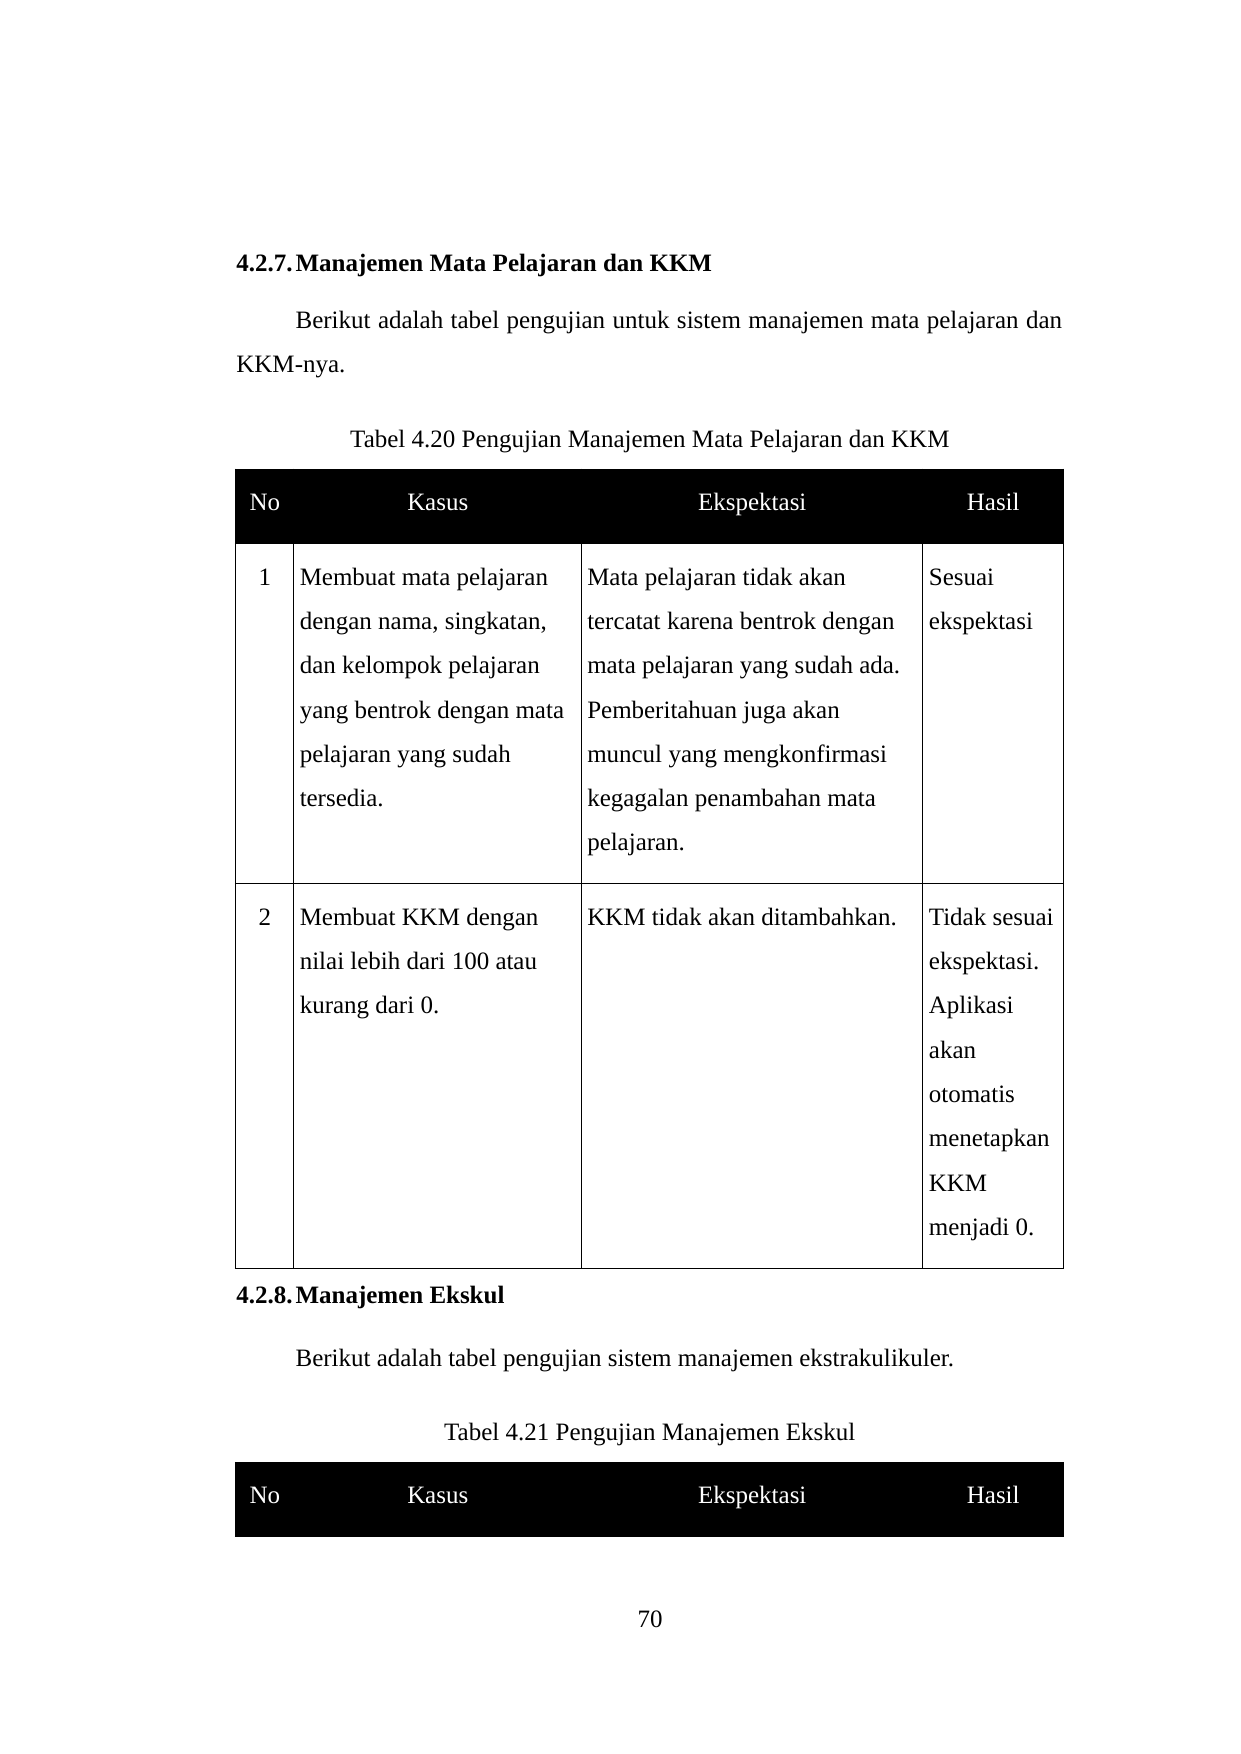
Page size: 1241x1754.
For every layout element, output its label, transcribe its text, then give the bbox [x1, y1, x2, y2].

table_cell 2 [236, 884, 293, 1267]
text Berikut adalah tabel pengujian sistem manajemen ekstrakulikuler. [236, 1331, 1063, 1375]
list Manajemen Ekskul [236, 1269, 1063, 1313]
table_header No [236, 470, 293, 543]
table_cell Sesuai ekspektasi [923, 544, 1063, 883]
table_cell KKM tidak akan ditambahkan. [582, 884, 922, 1267]
text Tabel 4.20 Pengujian Manajemen Mata Pelajaran dan KKM [236, 412, 1063, 456]
table_cell Tidak sesuai ekspektasi. Aplikasi akan otomatis menetapkan KKM menjadi 0. [923, 884, 1063, 1267]
table_header No [236, 1463, 293, 1536]
text Berikut adalah tabel pengujian untuk sistem manajemen mata pelajaran dan KKM-nya. [236, 293, 1063, 382]
table_header Kasus [294, 1463, 581, 1536]
table_header Ekspektasi [582, 470, 922, 543]
table_cell 1 [236, 544, 293, 883]
text Tabel 4.21 Pengujian Manajemen Ekskul [236, 1405, 1063, 1449]
table_header Kasus [294, 470, 581, 543]
table_header Hasil [923, 470, 1063, 543]
table_cell Mata pelajaran tidak akan tercatat karena bentrok dengan mata pelajaran yang sudah ada. Pemberitahuan juga akan muncul yang mengkonfirmasi kegagalan penambahan mata pelajaran. [582, 544, 922, 883]
table_header Hasil [923, 1463, 1063, 1536]
subtitle Manajemen Mata Pelajaran dan KKM [236, 236, 1063, 281]
table_cell Membuat mata pelajaran dengan nama, singkatan, dan kelompok pelajaran yang bentrok dengan mata pelajaran yang sudah tersedia. [294, 544, 581, 883]
table_cell Membuat KKM dengan nilai lebih dari 100 atau kurang dari 0. [294, 884, 581, 1267]
table_header Ekspektasi [582, 1463, 922, 1536]
